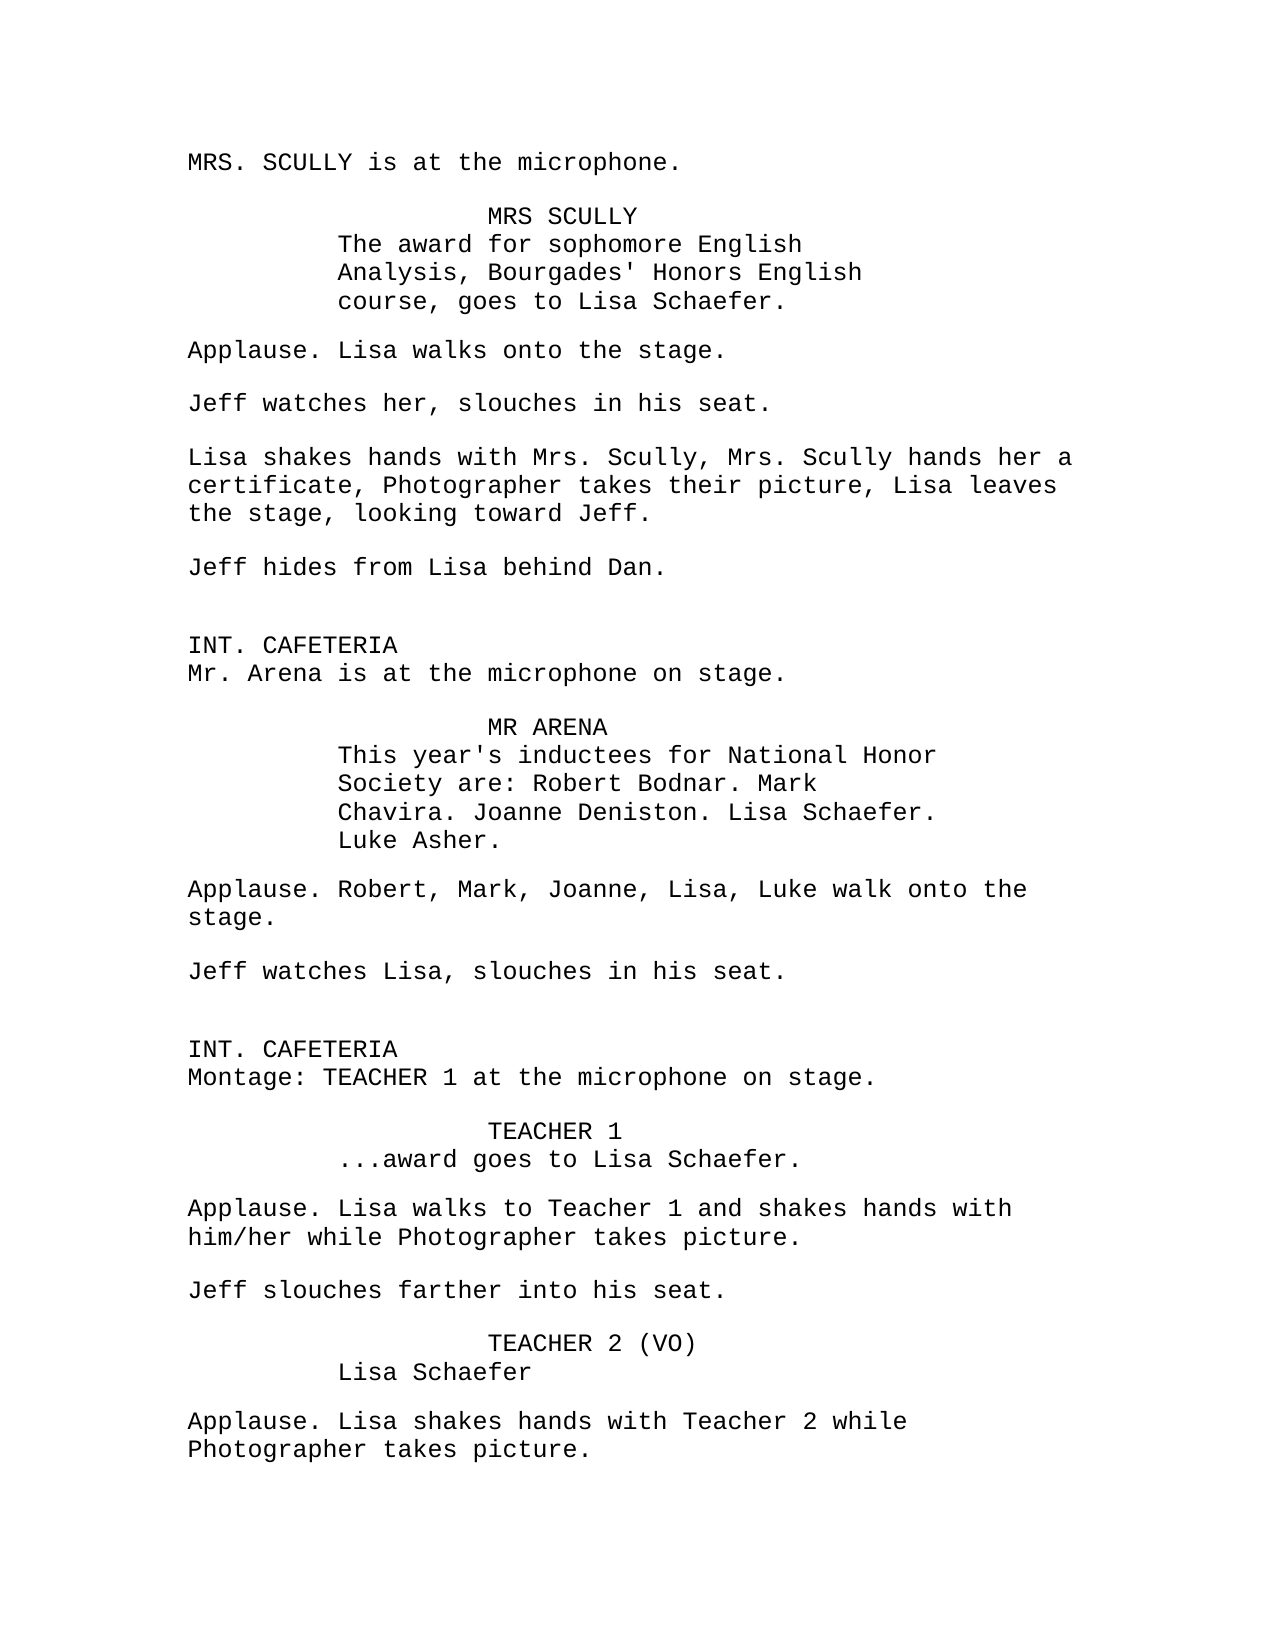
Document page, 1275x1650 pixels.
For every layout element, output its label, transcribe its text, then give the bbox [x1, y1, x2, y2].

text MR ARENA [187, 714, 1087, 742]
subtitle INT. CAFETERIA [187, 1037, 1087, 1065]
text Montage: TEACHER 1 at the microphone on stage. [187, 1065, 1087, 1093]
text Applause. Lisa walks to Teacher 1 and shakes hands with him/her while Photographer takes picture. [187, 1196, 1087, 1252]
text MRS. SCULLY is at the microphone. [187, 150, 1087, 178]
text Applause. Lisa walks onto the stage. [187, 337, 1087, 366]
text TEACHER 1 [187, 1118, 1087, 1147]
text Jeff watches her, slouches in his seat. [187, 391, 1087, 419]
text The award for sophomore English Analysis, Bourgades' Honors English course, goes to Lisa Schaefer. [337, 232, 937, 317]
text ...award goes to Lisa Schaefer. [337, 1147, 937, 1175]
text This year's inductees for National Honor Society are: Robert Bodnar. Mark Chavira. Joanne Deniston. Lisa Schaefer. Luke Asher. [337, 742, 937, 856]
text TEACHER 2 (VO) [187, 1331, 1087, 1359]
subtitle INT. CAFETERIA [187, 632, 1087, 661]
text Applause. Robert, Mark, Joanne, Lisa, Luke walk onto the stage. [187, 877, 1087, 933]
text Jeff hides from Lisa behind Dan. [187, 554, 1087, 582]
text MRS SCULLY [187, 203, 1087, 232]
text Jeff slouches farther into his seat. [187, 1277, 1087, 1306]
text Applause. Lisa shakes hands with Teacher 2 while Photographer takes picture. [187, 1408, 1087, 1465]
text Jeff watches Lisa, slouches in his seat. [187, 958, 1087, 987]
text Mr. Arena is at the microphone on stage. [187, 661, 1087, 689]
text Lisa Schaefer [337, 1359, 937, 1387]
text Lisa shakes hands with Mrs. Scully, Mrs. Scully hands her a certificate, Photographer takes their picture, Lisa leaves the stage, looking toward Jeff. [187, 444, 1087, 529]
